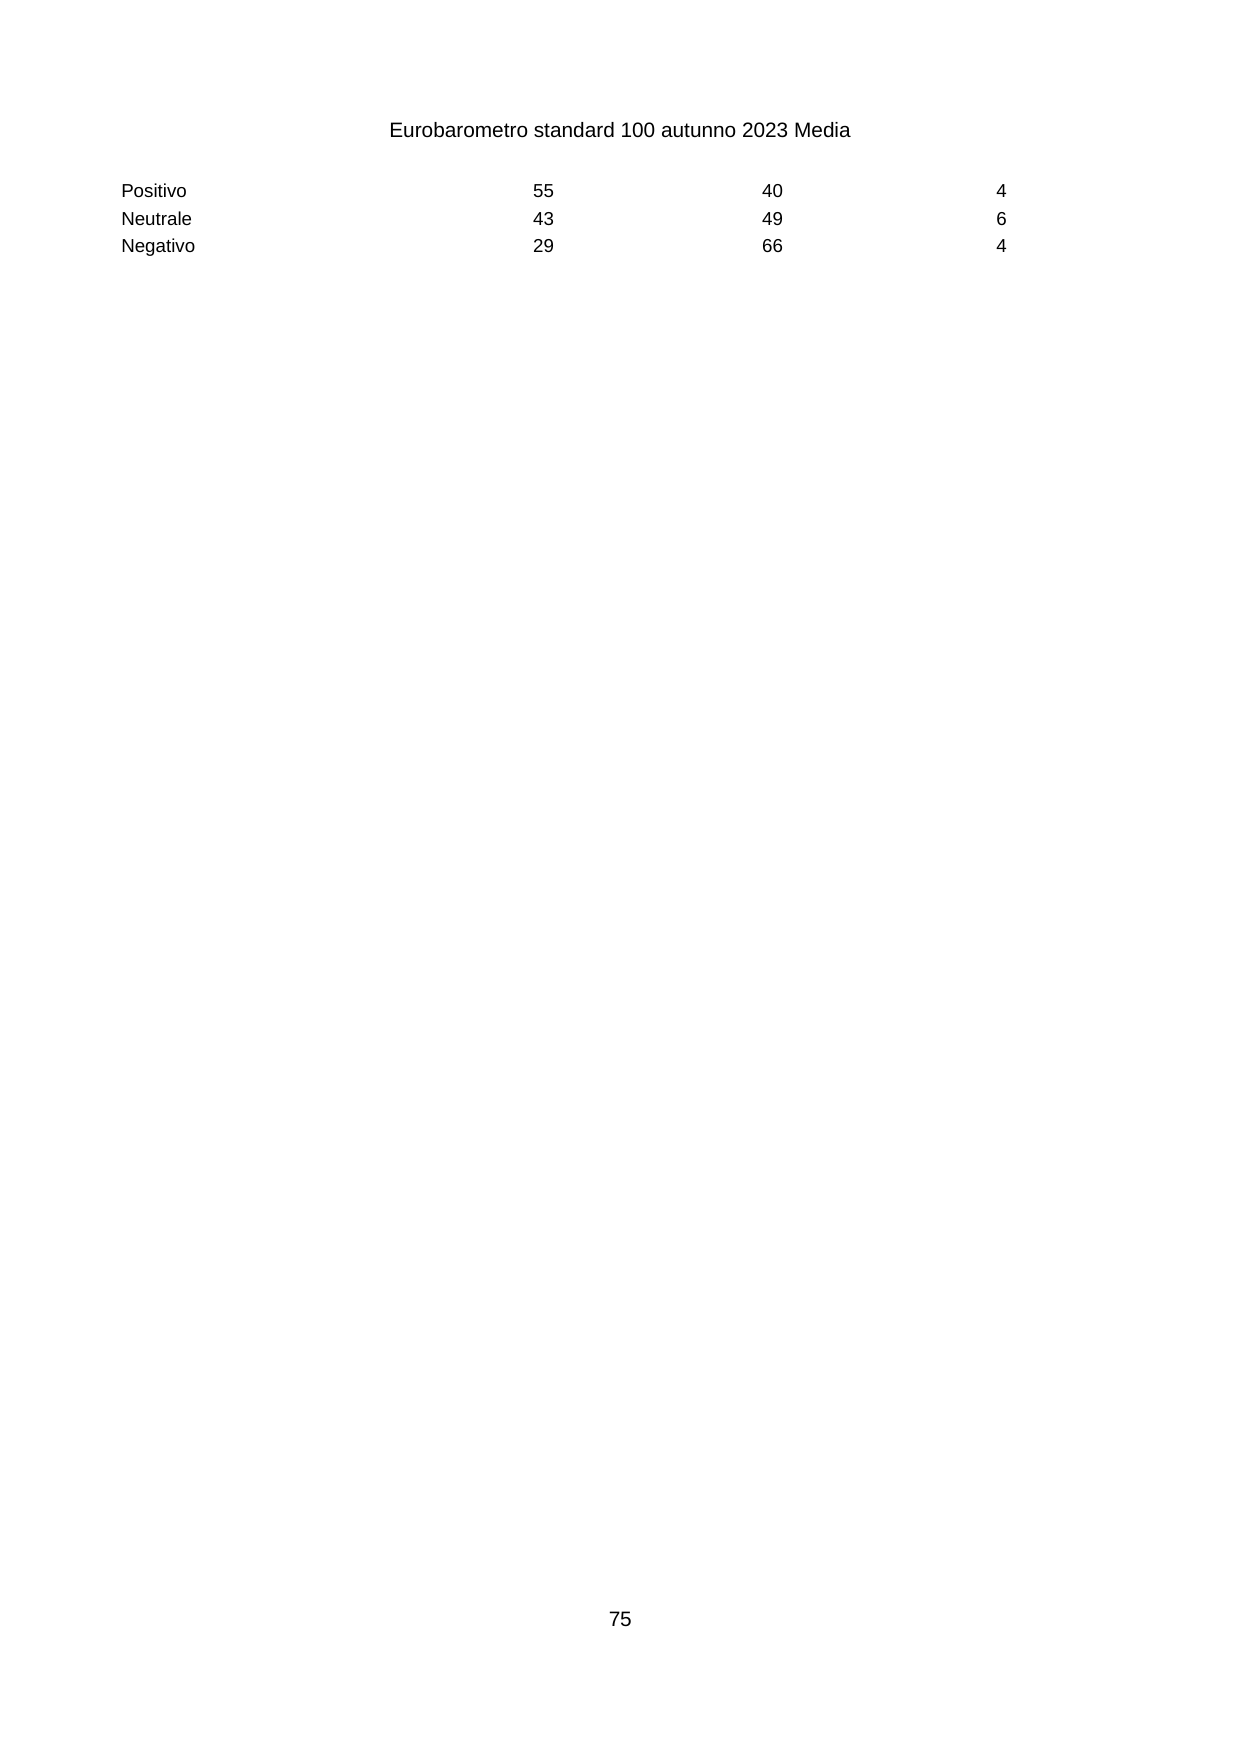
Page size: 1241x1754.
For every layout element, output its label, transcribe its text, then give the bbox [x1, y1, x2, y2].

table_cell 29 [429, 232, 658, 259]
table_cell 66 [658, 232, 887, 259]
table_cell 43 [429, 205, 658, 232]
table_cell 55 [429, 177, 658, 204]
table_cell 4 [887, 232, 1116, 259]
table_cell 6 [887, 205, 1116, 232]
table_cell 49 [658, 205, 887, 232]
table_cell 40 [658, 177, 887, 204]
table_cell Negativo [118, 232, 429, 259]
table_cell 4 [887, 177, 1116, 204]
table_cell Positivo [118, 177, 429, 204]
table_cell Neutrale [118, 205, 429, 232]
